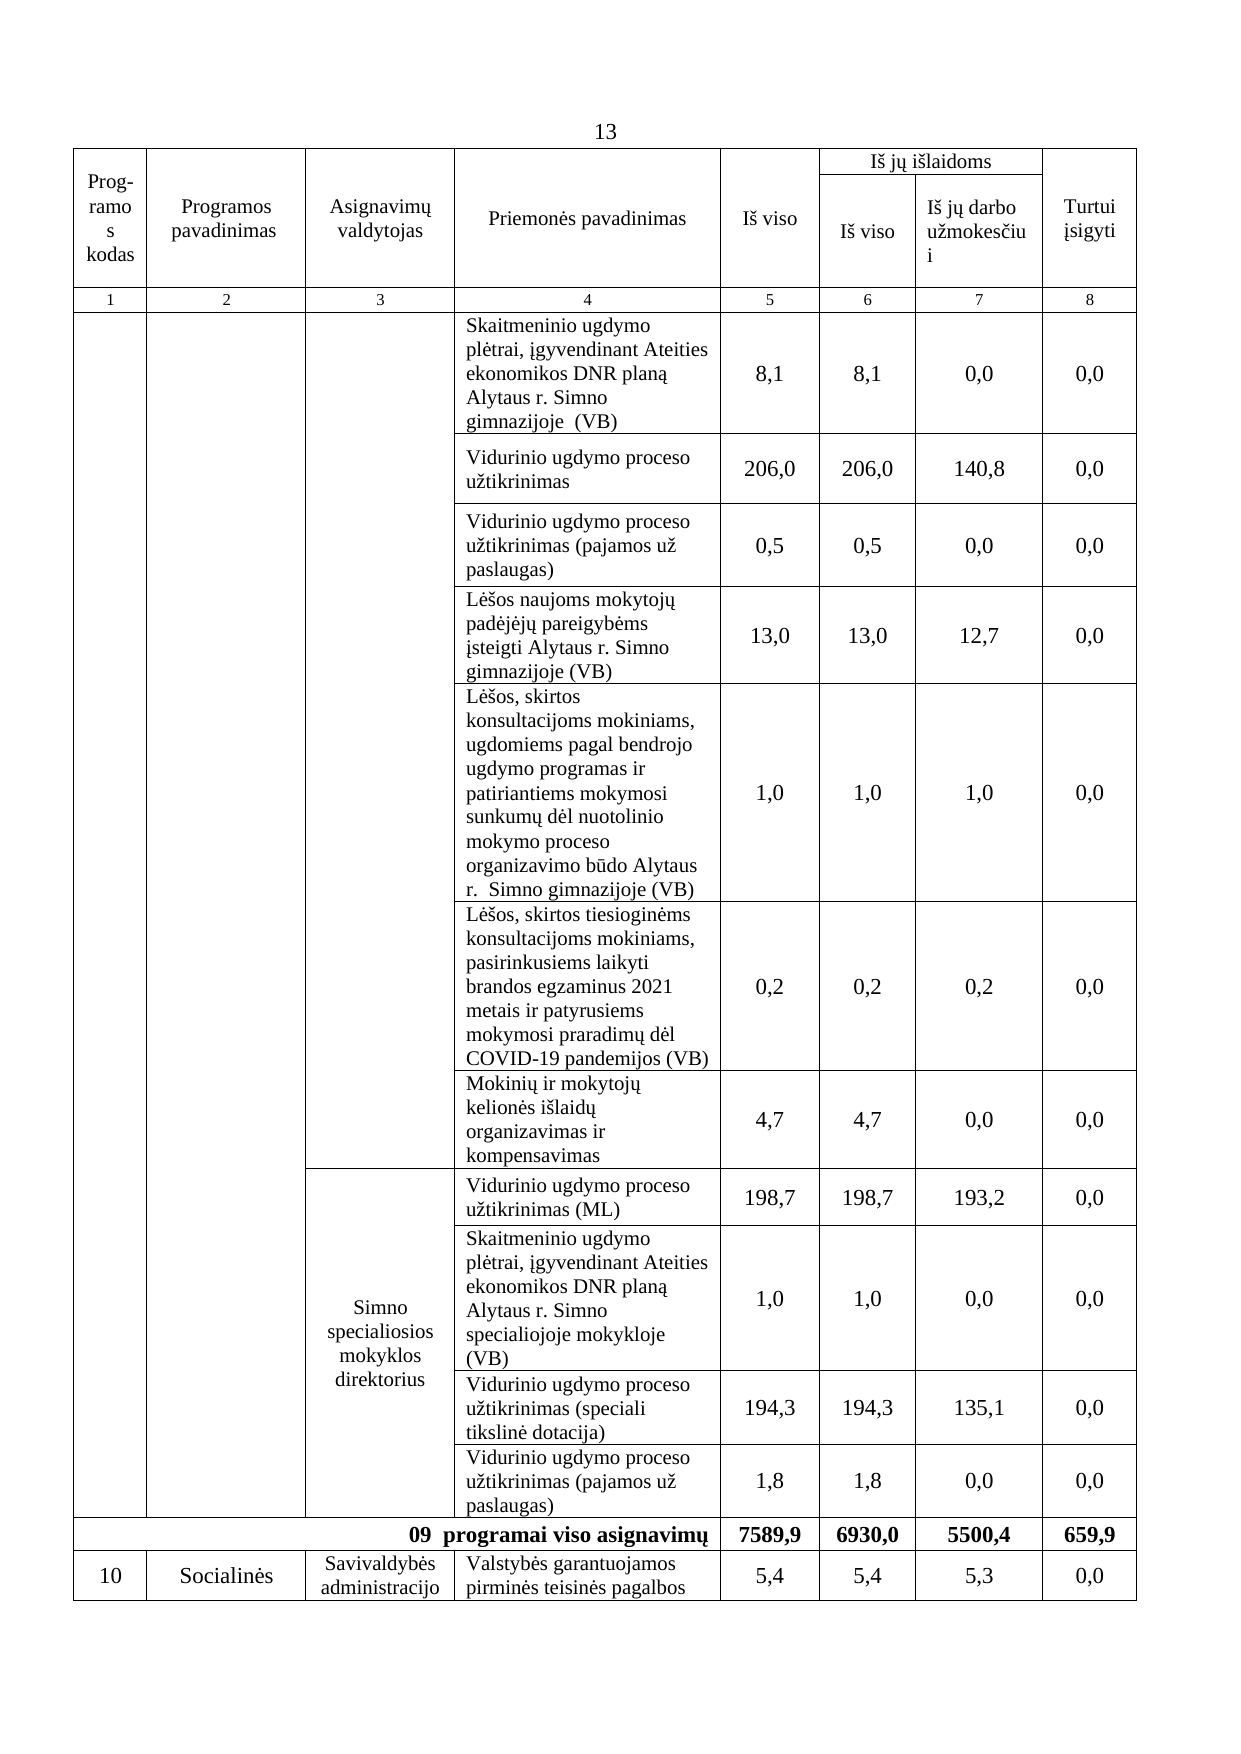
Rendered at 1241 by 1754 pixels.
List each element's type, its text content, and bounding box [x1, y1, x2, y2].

table_cell 0,0 [1043, 1371, 1136, 1444]
table_cell Iš viso [820, 175, 915, 287]
table_cell Vidurinio ugdymo proceso užtikrinimas (ML) [455, 1169, 720, 1225]
table_cell 206,0 [721, 434, 819, 503]
table_cell 09 programai viso asignavimų [74, 1518, 720, 1550]
table_cell 3 [306, 288, 454, 312]
table_cell 0,5 [820, 504, 915, 586]
table_header Iš viso [721, 149, 819, 287]
table_cell 0,0 [916, 1445, 1042, 1517]
table_header Asignavimų valdytojas [306, 149, 454, 287]
table_cell 0,2 [820, 902, 915, 1070]
table_cell Mokinių ir mokytojų kelionės išlaidų organizavimas ir kompensavimas [455, 1071, 720, 1167]
table_header Priemonės pavadinimas [455, 149, 720, 287]
table_header Iš jų išlaidoms [820, 149, 1042, 174]
table_cell 0,2 [916, 902, 1042, 1070]
table_cell 1,0 [721, 684, 819, 901]
table_cell Lėšos, skirtos konsultacijoms mokiniams, ugdomiems pagal bendrojo ugdymo programas ir patiriantiems mokymosi sunkumų dėl nuotolinio mokymo proceso organizavimo būdo Alytaus r. Simno gimnazijoje (VB) [455, 684, 720, 901]
table_cell Savivaldybės administracijo [306, 1551, 454, 1600]
table_cell 0,0 [1043, 1226, 1136, 1370]
table_cell 7589,9 [721, 1518, 819, 1550]
table_cell 194,3 [721, 1371, 819, 1444]
table_cell 198,7 [820, 1169, 915, 1225]
table_cell 194,3 [820, 1371, 915, 1444]
table_cell 5,4 [721, 1551, 819, 1600]
table_cell [306, 313, 454, 1167]
table_cell 0,0 [916, 1226, 1042, 1370]
table_cell 2 [147, 288, 305, 312]
table_cell [74, 313, 146, 1517]
table_cell 13,0 [820, 587, 915, 683]
table_cell Iš jų darbo užmokesčiui [916, 175, 1042, 287]
table_cell 1,0 [820, 1226, 915, 1370]
table_cell 0,0 [1043, 504, 1136, 586]
table_cell 10 [74, 1551, 146, 1600]
table_cell 135,1 [916, 1371, 1042, 1444]
table_cell 0,0 [1043, 684, 1136, 901]
table_cell 0,0 [916, 504, 1042, 586]
table_cell Vidurinio ugdymo proceso užtikrinimas (pajamos už paslaugas) [455, 1445, 720, 1517]
table_cell Lėšos naujoms mokytojų padėjėjų pareigybėms įsteigti Alytaus r. Simno gimnazijoje (VB) [455, 587, 720, 683]
table_cell 6930,0 [820, 1518, 915, 1550]
table_cell 0,0 [916, 1071, 1042, 1167]
table_cell Skaitmeninio ugdymo plėtrai, įgyvendinant Ateities ekonomikos DNR planą Alytaus r. Simno gimnazijoje (VB) [455, 313, 720, 433]
table_cell Skaitmeninio ugdymo plėtrai, įgyvendinant Ateities ekonomikos DNR planą Alytaus r. Simno specialiojoje mokykloje (VB) [455, 1226, 720, 1370]
table_cell 4,7 [820, 1071, 915, 1167]
table_cell 5,4 [820, 1551, 915, 1600]
table_cell 8 [1043, 288, 1136, 312]
table_cell 5,3 [916, 1551, 1042, 1600]
table_cell Valstybės garantuojamos pirminės teisinės pagalbos [455, 1551, 720, 1600]
table_cell 1,0 [916, 684, 1042, 901]
table_cell 1 [74, 288, 146, 312]
table_header Programos pavadinimas [147, 149, 305, 287]
table_cell 0,0 [1043, 1169, 1136, 1225]
table_cell 0,5 [721, 504, 819, 586]
table_cell 5 [721, 288, 819, 312]
table_cell 8,1 [820, 313, 915, 433]
table_cell 8,1 [721, 313, 819, 433]
table_cell 6 [820, 288, 915, 312]
table_cell Vidurinio ugdymo proceso užtikrinimas [455, 434, 720, 503]
table_cell 1,8 [721, 1445, 819, 1517]
table_cell 0,0 [916, 313, 1042, 433]
table_cell 140,8 [916, 434, 1042, 503]
table_cell 1,0 [721, 1226, 819, 1370]
table_cell 0,2 [721, 902, 819, 1070]
table_cell Lėšos, skirtos tiesioginėms konsultacijoms mokiniams, pasirinkusiems laikyti brandos egzaminus 2021 metais ir patyrusiems mokymosi praradimų dėl COVID-19 pandemijos (VB) [455, 902, 720, 1070]
table_header Prog-ramos kodas [74, 149, 146, 287]
table_cell 0,0 [1043, 902, 1136, 1070]
table_cell 1,8 [820, 1445, 915, 1517]
table_cell 4 [455, 288, 720, 312]
table_cell 0,0 [1043, 434, 1136, 503]
table_cell 7 [916, 288, 1042, 312]
table_cell 659,9 [1043, 1518, 1136, 1550]
table_cell Vidurinio ugdymo proceso užtikrinimas (speciali tikslinė dotacija) [455, 1371, 720, 1444]
table_cell 198,7 [721, 1169, 819, 1225]
table_header Turtui įsigyti [1043, 149, 1136, 287]
table_cell 206,0 [820, 434, 915, 503]
table_cell Simno specialiosios mokyklos direktorius [306, 1169, 454, 1517]
table_cell [147, 313, 305, 1517]
table_cell 5500,4 [916, 1518, 1042, 1550]
table_cell 1,0 [820, 684, 915, 901]
table_cell 0,0 [1043, 1551, 1136, 1600]
table_cell Socialinės [147, 1551, 305, 1600]
table_cell 0,0 [1043, 313, 1136, 433]
table_cell 0,0 [1043, 587, 1136, 683]
table_cell 12,7 [916, 587, 1042, 683]
table_cell Vidurinio ugdymo proceso užtikrinimas (pajamos už paslaugas) [455, 504, 720, 586]
table_cell 193,2 [916, 1169, 1042, 1225]
table_cell 13,0 [721, 587, 819, 683]
table_cell 0,0 [1043, 1445, 1136, 1517]
table_cell 4,7 [721, 1071, 819, 1167]
table_cell 0,0 [1043, 1071, 1136, 1167]
